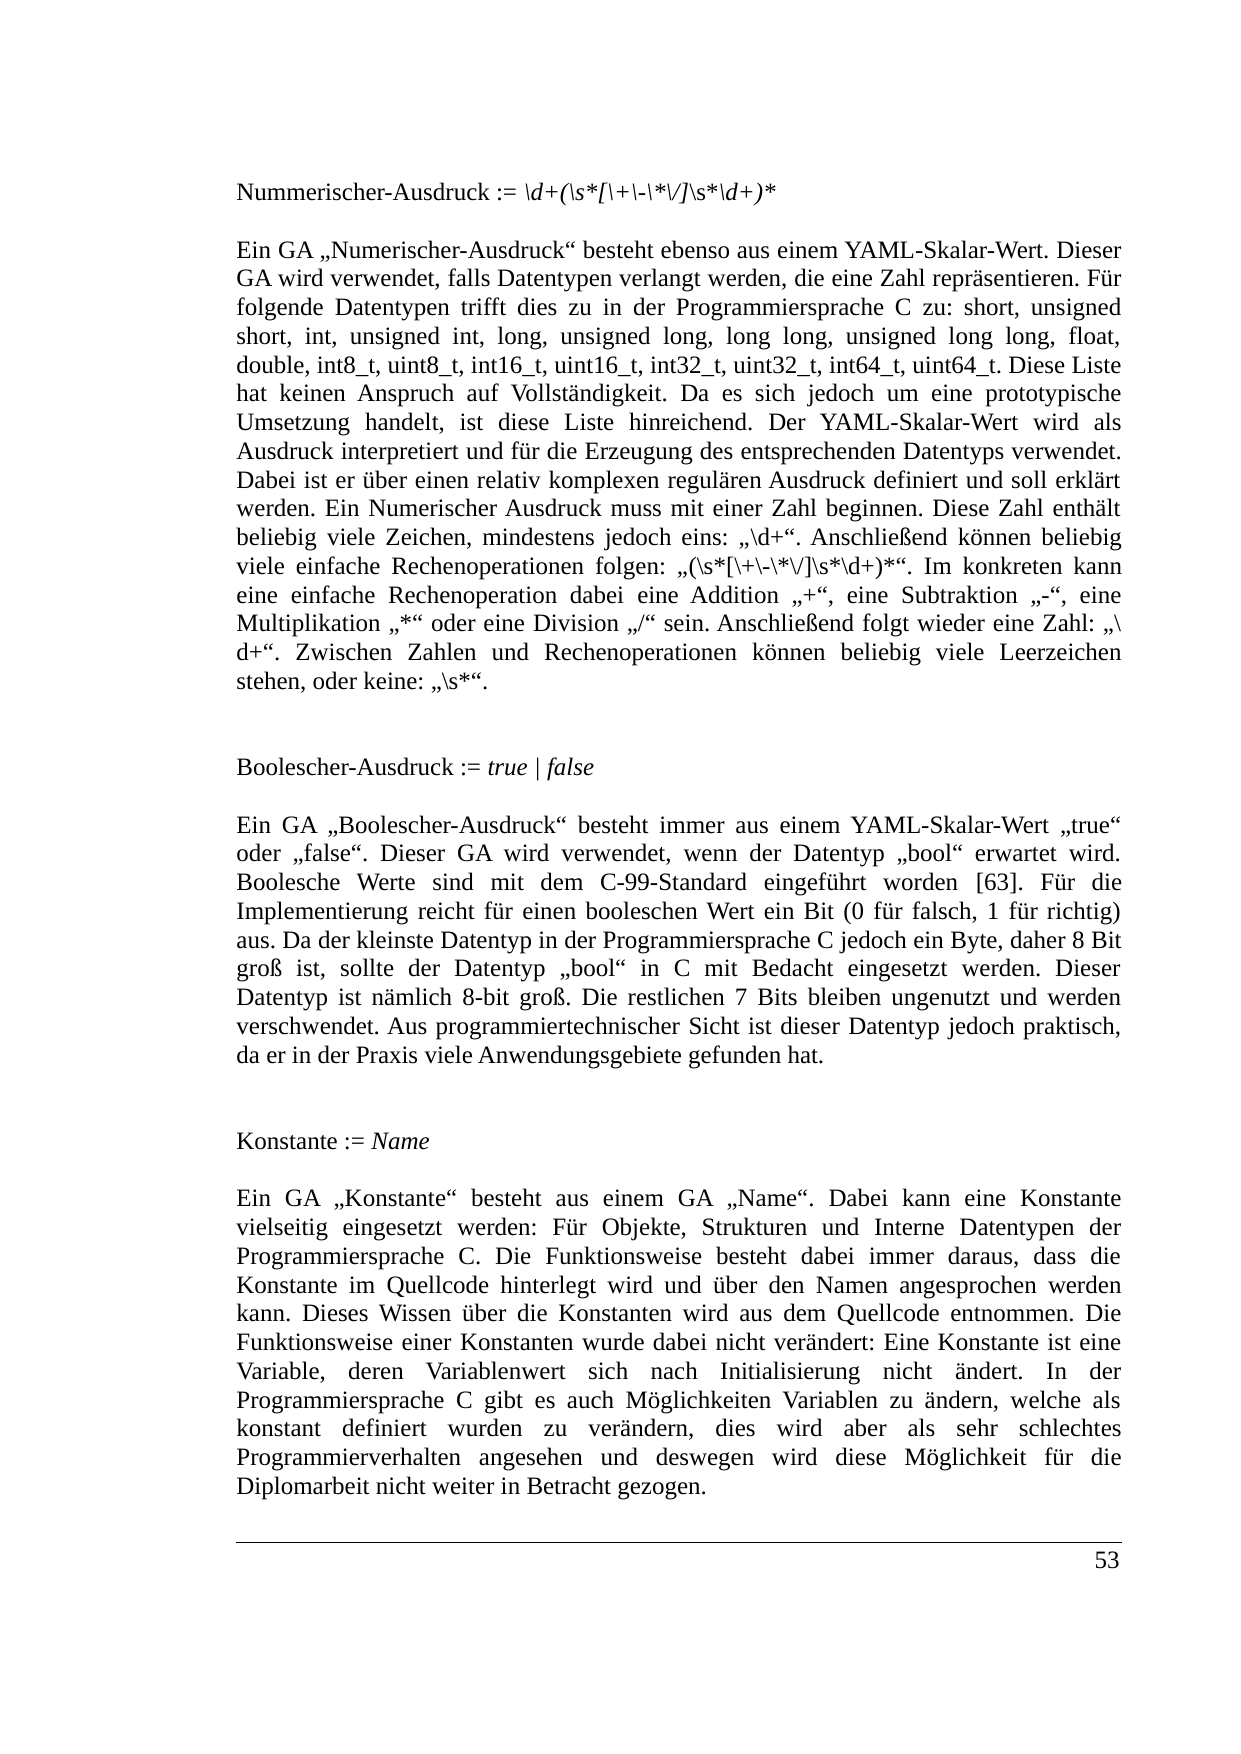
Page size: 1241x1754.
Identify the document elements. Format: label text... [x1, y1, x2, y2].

text Ein GA „Numerischer-Ausdruck“ besteht ebenso aus einem YAML-Skalar-Wert. Dieser GA wird verwendet, falls Datentypen verlangt werden, die eine Zahl repräsentieren. Für folgende Datentypen trifft dies zu in der Programmiersprache C zu: short, unsigned short, int, unsigned int, long, unsigned long, long long, unsigned long long, float, double, int8_t, uint8_t, int16_t, uint16_t, int32_t, uint32_t, int64_t, uint64_t. Diese Liste hat keinen Anspruch auf Vollständigkeit. Da es sich jedoch um eine prototypische Umsetzung handelt, ist diese Liste hinreichend. Der YAML-Skalar-Wert wird als Ausdruck interpretiert und für die Erzeugung des entsprechenden Datentyps verwendet. Dabei ist er über einen relativ komplexen regulären Ausdruck definiert und soll erklärt werden. Ein Numerischer Ausdruck muss mit einer Zahl beginnen. Diese Zahl enthält beliebig viele Zeichen, mindestens jedoch eins: „\d+“. Anschließend können beliebig viele einfache Rechenoperationen folgen: „(\s*[\+\-\*\/]\s*\d+)*“. Im konkreten kann eine einfache Rechenoperation dabei eine Addition „+“, eine Subtraktion „-“, eine Multiplikation „*“ oder eine Division „/“ sein. Anschließend folgt wieder eine Zahl: „\d+“. Zwischen Zahlen und Rechenoperationen können beliebig viele Leerzeichen stehen, oder keine: „\s*“. [236, 235, 1122, 695]
text Ein GA „Boolescher-Ausdruck“ besteht immer aus einem YAML-Skalar-Wert „true“ oder „false“. Dieser GA wird verwendet, wenn der Datentyp „bool“ erwartet wird. Boolesche Werte sind mit dem C-99-Standard eingeführt worden [63]. Für die Implementierung reicht für einen booleschen Wert ein Bit (0 für falsch, 1 für richtig) aus. Da der kleinste Datentyp in der Programmiersprache C jedoch ein Byte, daher 8 Bit groß ist, sollte der Datentyp „bool“ in C mit Bedacht eingesetzt werden. Dieser Datentyp ist nämlich 8-bit groß. Die restlichen 7 Bits bleiben ungenutzt und werden verschwendet. Aus programmiertechnischer Sicht ist dieser Datentyp jedoch praktisch, da er in der Praxis viele Anwendungsgebiete gefunden hat. [236, 810, 1122, 1068]
text Ein GA „Konstante“ besteht aus einem GA „Name“. Dabei kann eine Konstante vielseitig eingesetzt werden: Für Objekte, Strukturen und Interne Datentypen der Programmiersprache C. Die Funktionsweise besteht dabei immer daraus, dass die Konstante im Quellcode hinterlegt wird und über den Namen angesprochen werden kann. Dieses Wissen über die Konstanten wird aus dem Quellcode entnommen. Die Funktionsweise einer Konstanten wurde dabei nicht verändert: Eine Konstante ist eine Variable, deren Variablenwert sich nach Initialisierung nicht ändert. In der Programmiersprache C gibt es auch Möglichkeiten Variablen zu ändern, welche als konstant definiert wurden zu verändern, dies wird aber als sehr schlechtes Programmierverhalten angesehen und deswegen wird diese Möglichkeit für die Diplomarbeit nicht weiter in Betracht gezogen. [236, 1183, 1122, 1500]
text Boolescher-Ausdruck := true | false [236, 752, 1122, 781]
text Konstante := Name [236, 1126, 1122, 1155]
text Nummerischer-Ausdruck := \d+(\s*[\+\-\*\/]\s*\d+)* [236, 177, 1122, 206]
